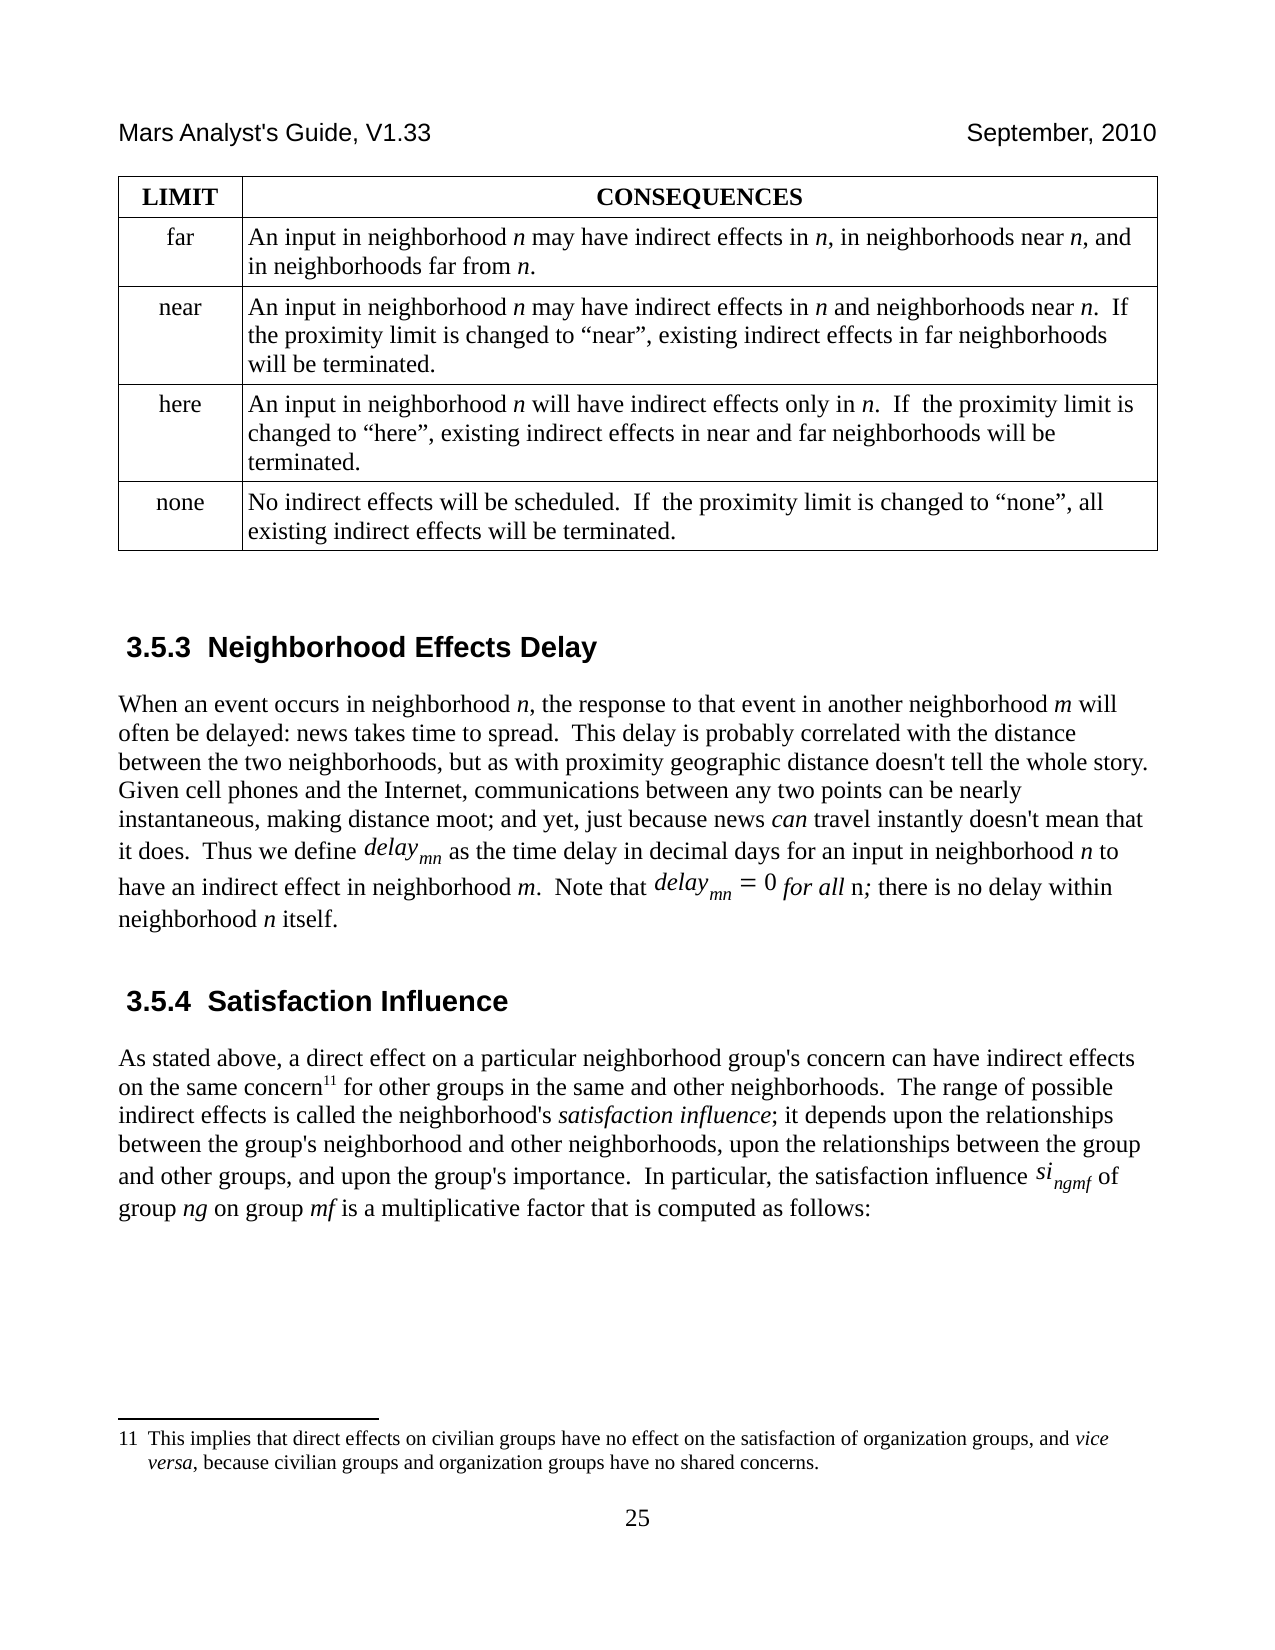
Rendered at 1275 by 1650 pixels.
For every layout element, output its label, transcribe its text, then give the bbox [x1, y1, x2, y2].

table_cell near [119, 287, 242, 383]
table_cell here [119, 385, 242, 481]
text This implies that direct effects on civilian groups have no effect on the satisfaction of organization groups, and vice versa, because civilian groups and organization groups have no shared concerns. [118, 1426, 1157, 1474]
table_cell No indirect effects will be scheduled. If the proximity limit is changed to “none”, all existing indirect effects will be terminated. [243, 482, 1157, 550]
table_header CONSEQUENCES [243, 177, 1157, 217]
table_header LIMIT [119, 177, 242, 217]
table_cell An input in neighborhood n may have indirect effects in n and neighborhoods near n. If the proximity limit is changed to “near”, existing indirect effects in far neighborhoods will be terminated. [243, 287, 1157, 383]
text When an event occurs in neighborhood n, the response to that event in another neighborhood m will often be delayed: news takes time to spread. This delay is probably correlated with the distance between the two neighborhoods, but as with proximity geographic distance doesn't tell the whole story. Given cell phones and the Internet, communications between any two points can be nearly instantaneous, making distance moot; and yet, just because news can travel instantly doesn't mean that it does. Thus we define as the time delay in decimal days for an input in neighborhood n to have an indirect effect in neighborhood m. Note that for all n; there is no delay within neighborhood n itself. [118, 689, 1157, 933]
table_cell An input in neighborhood n may have indirect effects in n, in neighborhoods near n, and in neighborhoods far from n. [243, 218, 1157, 286]
text As stated above, a direct effect on a particular neighborhood group's concern can have indirect effects on the same concern for other groups in the same and other neighborhoods. The range of possible indirect effects is called the neighborhood's satisfaction influence; it depends upon the relationships between the group's neighborhood and other neighborhoods, upon the relationships between the group and other groups, and upon the group's importance. In particular, the satisfaction influence of group ng on group mf is a multiplicative factor that is computed as follows: [118, 1043, 1157, 1222]
subtitle Neighborhood Effects Delay [118, 630, 1157, 664]
table_cell An input in neighborhood n will have indirect effects only in n. If the proximity limit is changed to “here”, existing indirect effects in near and far neighborhoods will be terminated. [243, 385, 1157, 481]
table_cell far [119, 218, 242, 286]
subtitle Satisfaction Influence [118, 984, 1157, 1017]
table_cell none [119, 482, 242, 550]
